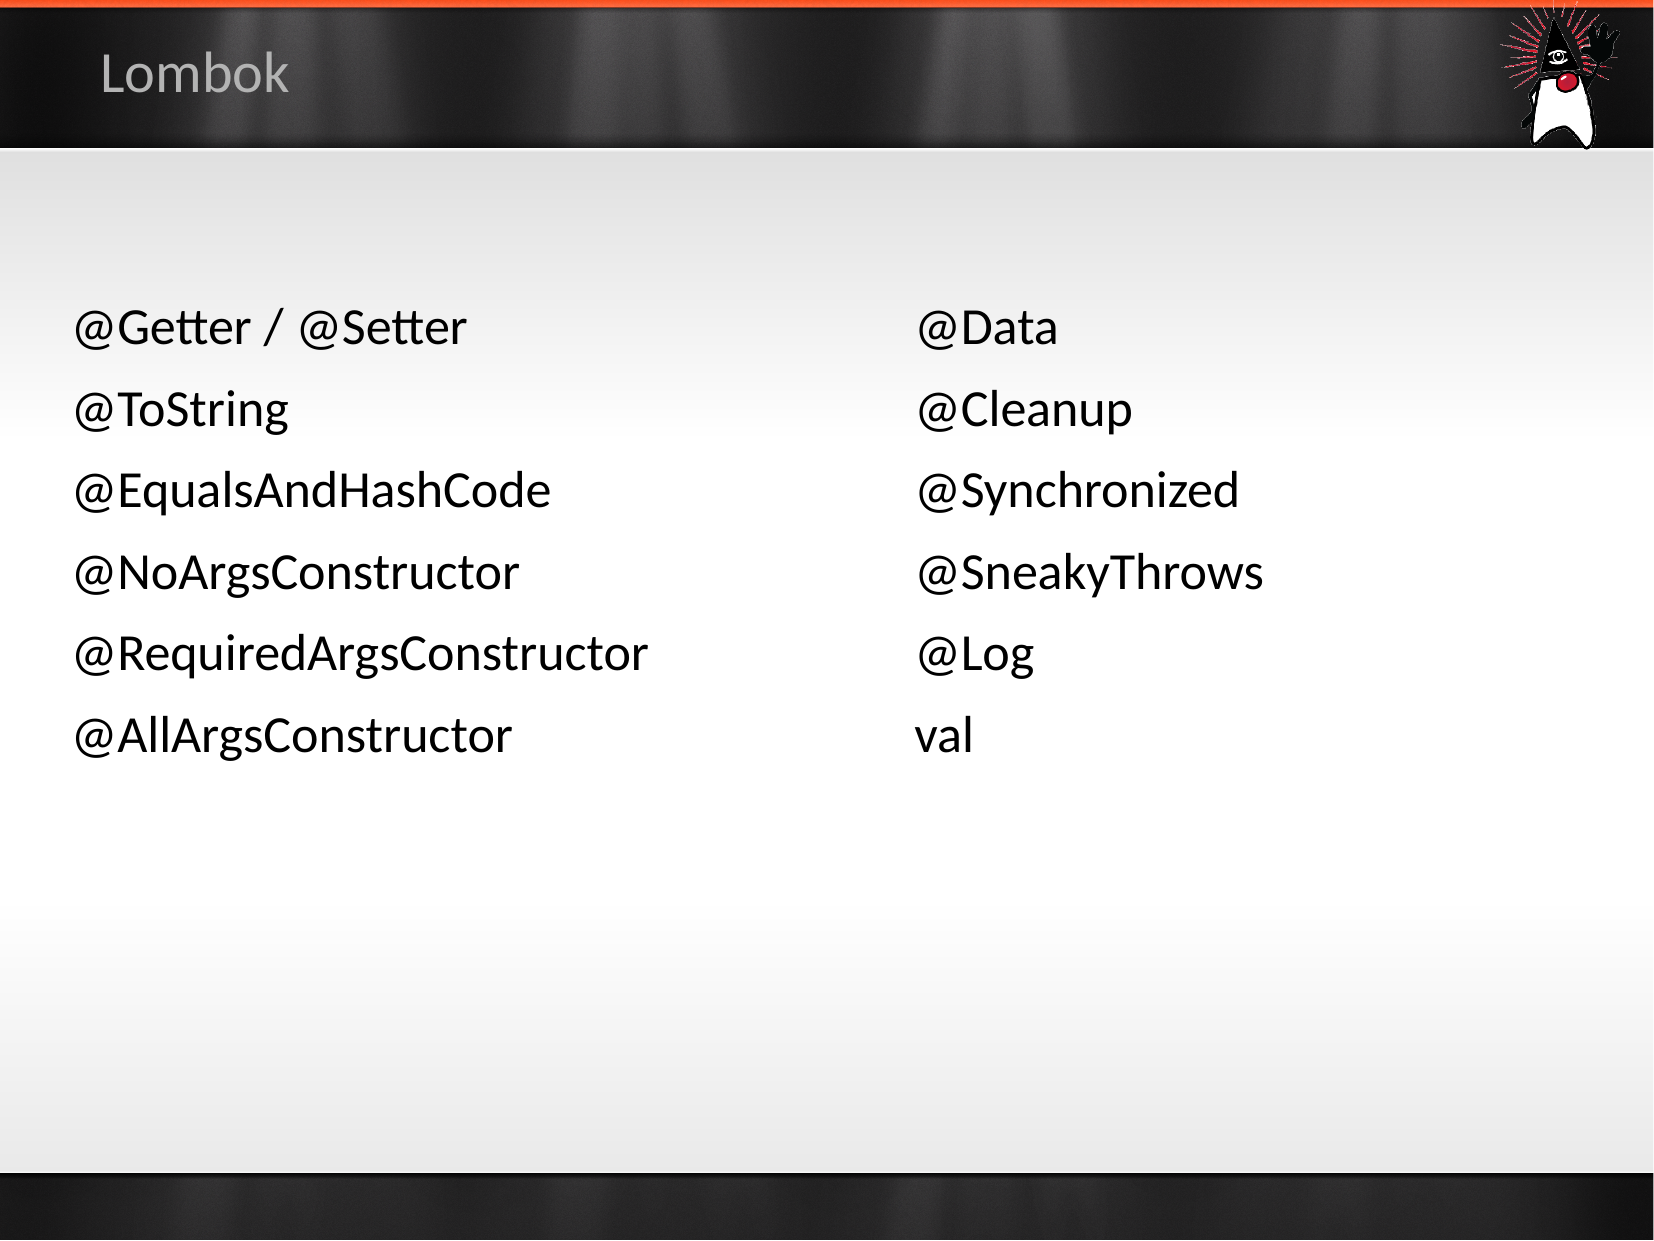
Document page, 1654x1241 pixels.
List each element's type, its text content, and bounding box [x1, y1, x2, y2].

title Lombok [100, 6, 1589, 151]
list @Getter / @Setter @ToString @EqualsAndHashCode @NoArgsConstructor @RequiredArgsConstructor @AllArgsConstructor [0, 305, 808, 1125]
picture [0, 0, 1654, 1240]
list @Data @Cleanup @Synchronized @SneakyThrows @Log val [843, 305, 1570, 1125]
